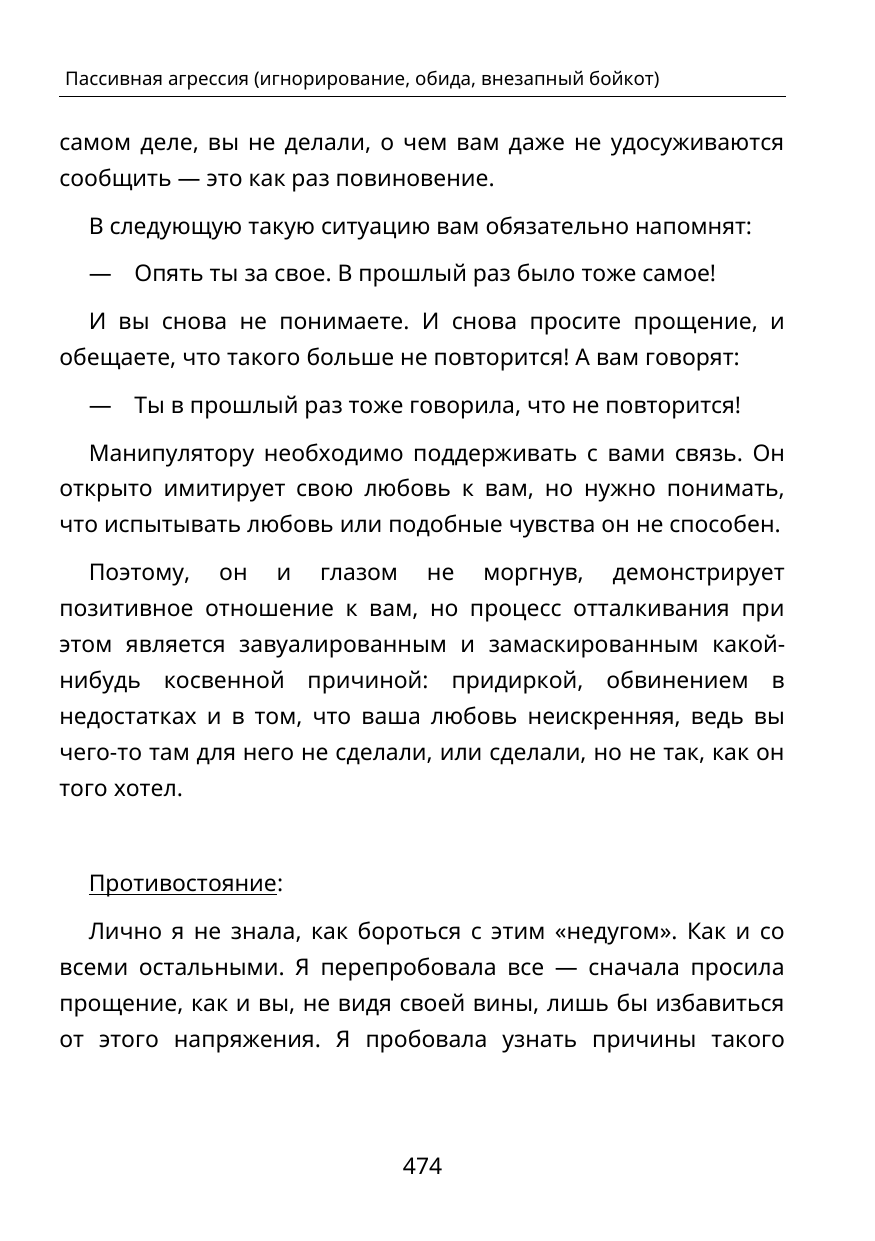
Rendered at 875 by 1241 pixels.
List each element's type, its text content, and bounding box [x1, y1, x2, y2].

list Ты в прошлый раз тоже говорила, что не повторится! [59, 389, 786, 420]
text И вы снова не понимаете. И снова просите прощение, и обещаете, что такого больше не повторится! А вам говорят: [59, 305, 786, 372]
text Манипулятору необходимо поддерживать с вами связь. Он открыто имитирует свою любовь к вам, но нужно понимать, что испытывать любовь или подобные чувства он не способен. [59, 436, 786, 539]
text Противостояние: [59, 867, 786, 898]
text В следующую такую ситуацию вам обязательно напомнят: [59, 210, 786, 241]
text самом деле, вы не делали, о чем вам даже не удосуживаются сообщить — это как раз повиновение. [59, 126, 786, 193]
list Опять ты за свое. В прошлый раз было тоже самое! [59, 257, 786, 289]
text Лично я не знала, как бороться с этим «недугом». Как и со всеми остальными. Я перепробовала все — сначала просила прощение, как и вы, не видя своей вины, лишь бы избавиться от этого напряжения. Я пробовала узнать причины такого [59, 915, 786, 1054]
text Поэтому, он и глазом не моргнув, демонстрирует позитивное отношение к вам, но процесс отталкивания при этом является завуалированным и замаскированным какой-нибудь косвенной причиной: придиркой, обвинением в недостатках и в том, что ваша любовь неискренняя, ведь вы чего-то там для него не сделали, или сделали, но не так, как он того хотел. [59, 556, 786, 803]
